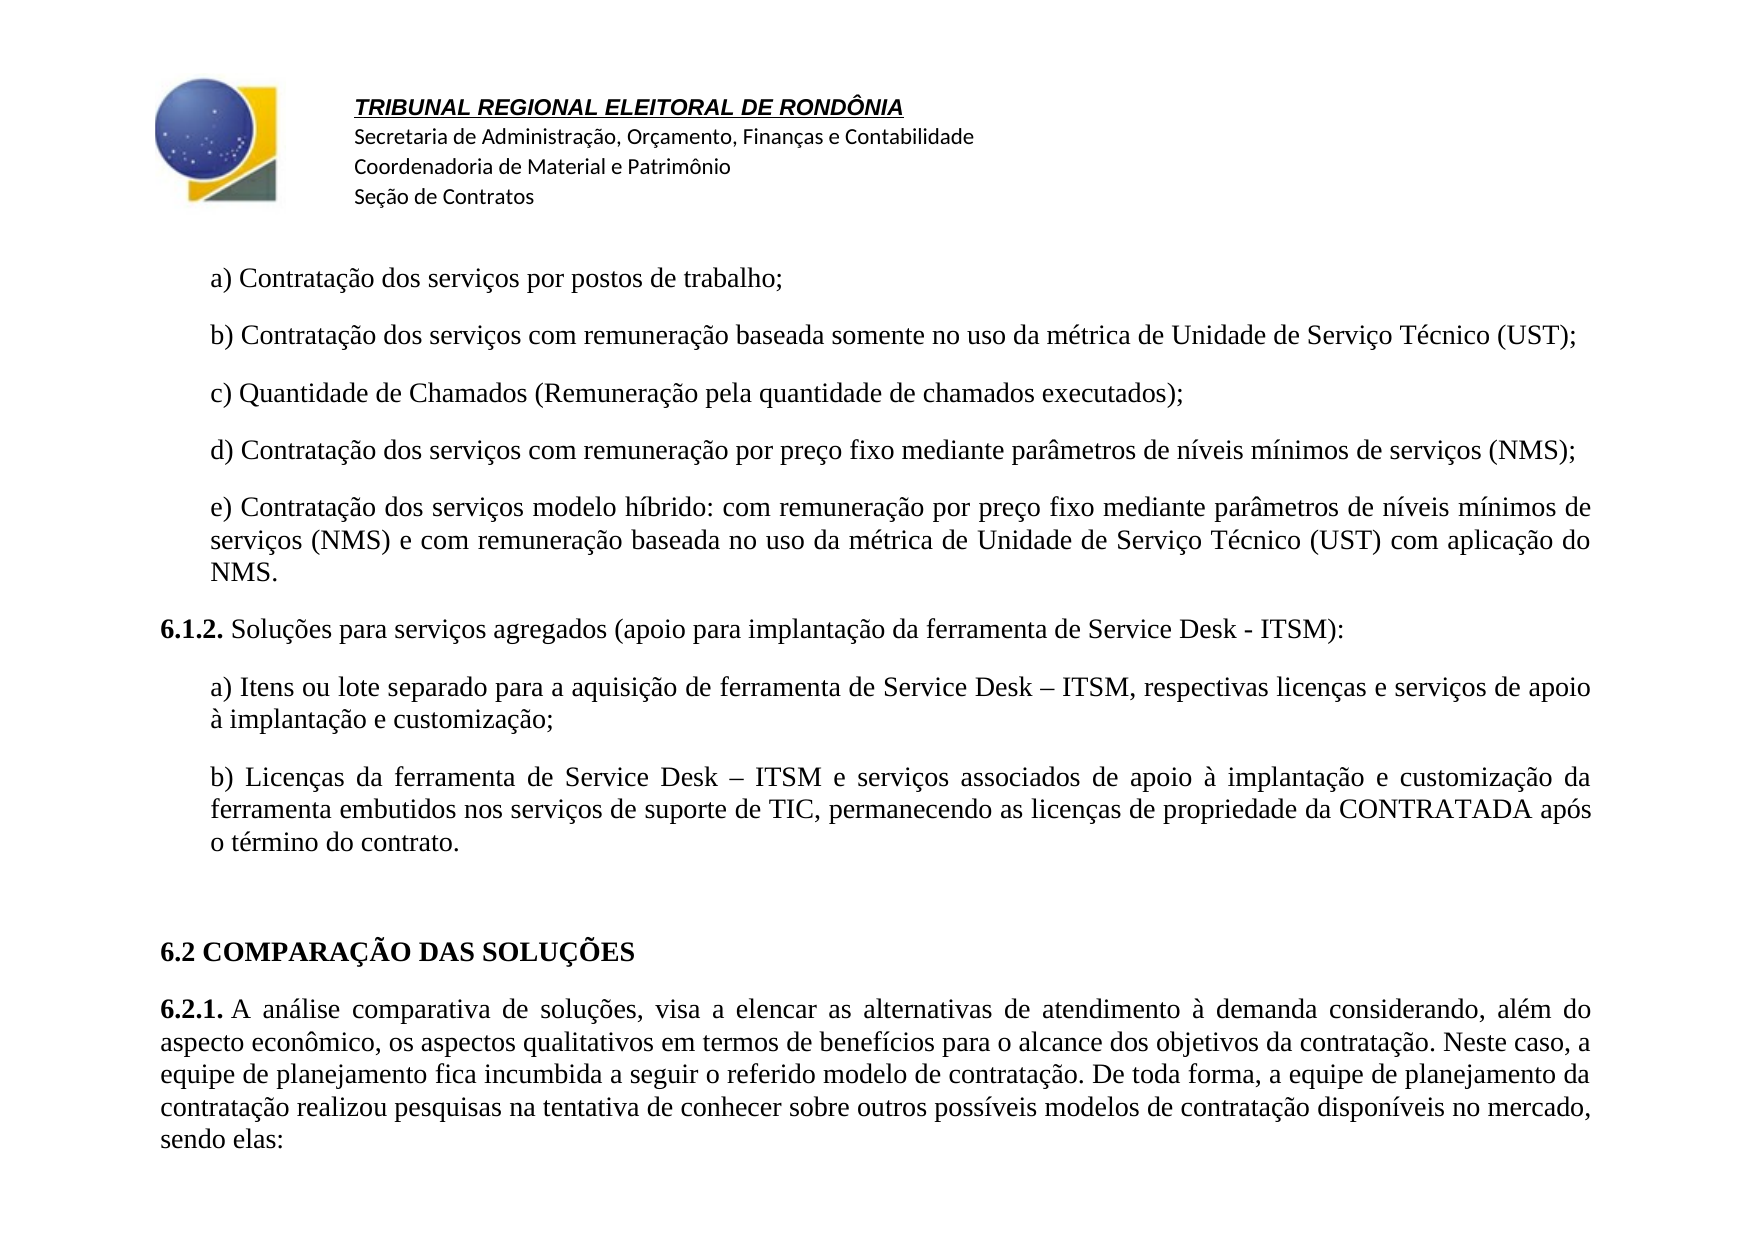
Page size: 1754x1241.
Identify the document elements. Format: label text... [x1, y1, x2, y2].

text a) Itens ou lote separado para a aquisição de ferramenta de Service Desk – ITSM, respectivas licenças e serviços de apoio à implantação e customização; [210, 670, 1594, 735]
text e) Contratação dos serviços modelo híbrido: com remuneração por preço fixo mediante parâmetros de níveis mínimos de serviços (NMS) e com remuneração baseada no uso da métrica de Unidade de Serviço Técnico (UST) com aplicação do NMS. [210, 490, 1594, 588]
text 6.2 COMPARAÇÃO DAS SOLUÇÕES [160, 935, 1594, 968]
text c) Quantidade de Chamados (Remuneração pela quantidade de chamados executados); [210, 376, 1594, 408]
text b) Contratação dos serviços com remuneração baseada somente no uso da métrica de Unidade de Serviço Técnico (UST); [210, 318, 1594, 351]
text 6.1.2. Soluções para serviços agregados (apoio para implantação da ferramenta de Service Desk - ITSM): [160, 613, 1594, 645]
text 6.2.1. A análise comparativa de soluções, visa a elencar as alternativas de atendimento à demanda considerando, além do aspecto econômico, os aspectos qualitativos em termos de benefícios para o alcance dos objetivos da contratação. Neste caso, a equipe de planejamento fica incumbida a seguir o referido modelo de contratação. De toda forma, a equipe de planejamento da contratação realizou pesquisas na tentativa de conhecer sobre outros possíveis modelos de contratação disponíveis no mercado, sendo elas: [160, 993, 1594, 1154]
text b) Licenças da ferramenta de Service Desk – ITSM e serviços associados de apoio à implantação e customização da ferramenta embutidos nos serviços de suporte de TIC, permanecendo as licenças de propriedade da CONTRATADA após o término do contrato. [210, 760, 1594, 857]
text d) Contratação dos serviços com remuneração por preço fixo mediante parâmetros de níveis mínimos de serviços (NMS); [210, 433, 1594, 465]
text a) Contratação dos serviços por postos de trabalho; [210, 261, 1594, 293]
